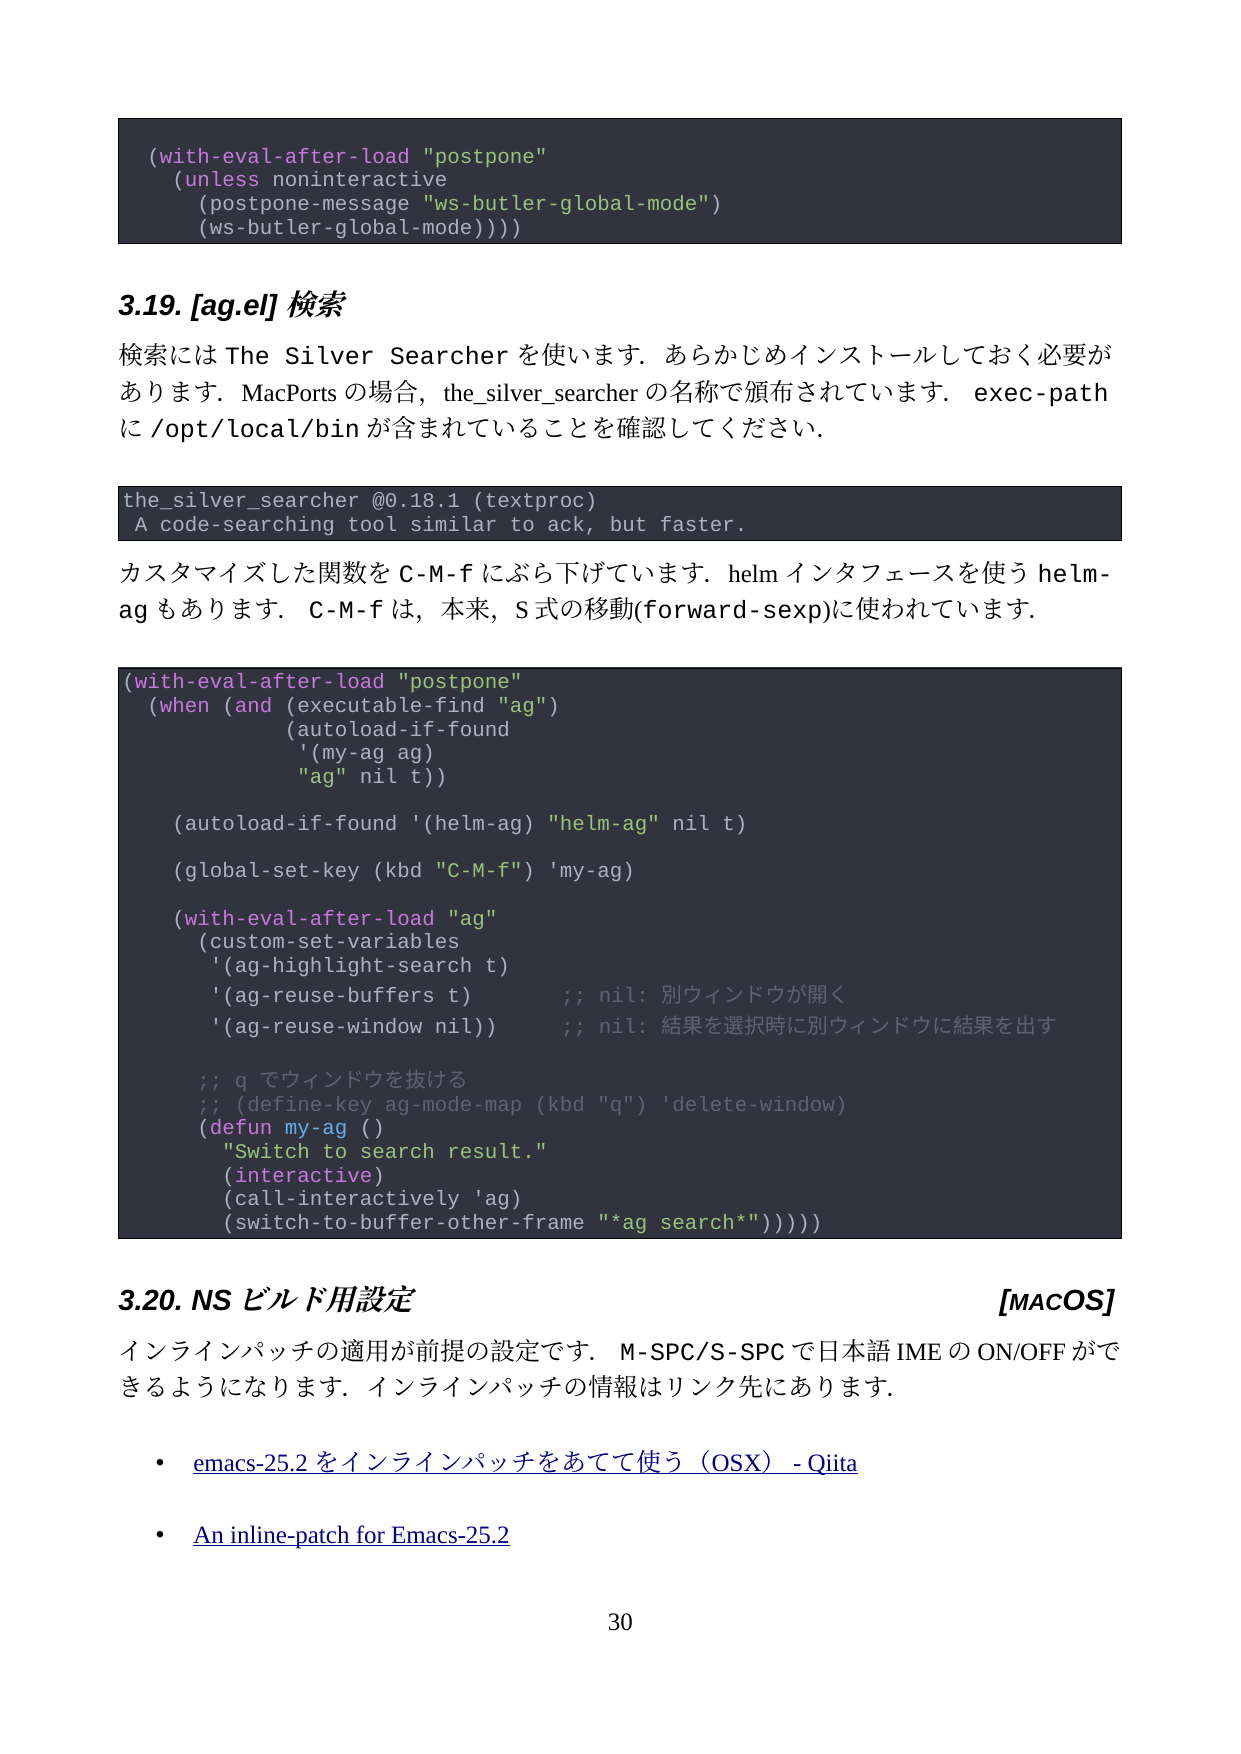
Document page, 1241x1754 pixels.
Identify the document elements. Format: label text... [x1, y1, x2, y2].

text (autoload-if-found [119, 715, 1121, 738]
list An inline-patch for Emacs-25.2 [156, 1520, 1122, 1577]
text "Switch to search result." [119, 1137, 1121, 1161]
text ;; q でウィンドウを抜ける [119, 1059, 1121, 1090]
text A code-searching tool similar to ack, but faster. [119, 510, 1121, 540]
text (custom-set-variables [119, 927, 1121, 951]
text (switch-to-buffer-other-frame "*ag search*"))))) [119, 1208, 1121, 1238]
text (when (and (executable-find "ag") [119, 691, 1121, 715]
subtitle NSビルド用設定 [macOS] [118, 1277, 1122, 1319]
text (global-set-key (kbd "C-M-f") 'my-ag) [119, 857, 1121, 880]
text '(my-ag ag) [119, 738, 1121, 762]
text (with-eval-after-load "postpone" [119, 669, 1121, 691]
text the_silver_searcher @0.18.1 (textproc) [119, 487, 1121, 510]
text (postpone-message "ws-butler-global-mode") [119, 189, 1121, 213]
subtitle [ag.el] 検索 [118, 282, 1122, 323]
text インラインパッチの適用が前提の設定です． M-SPC/S-SPC で日本語IMEのON/OFFができるようになります．インラインパッチの情報はリンク先にあります． [118, 1331, 1122, 1432]
text (with-eval-after-load "ag" [119, 904, 1121, 927]
list emacs-25.2 をインラインパッチをあてて使う（OSX） - Qiita [156, 1445, 1122, 1507]
text 検索には The Silver Searcher を使います．あらかじめインストールしておく必要があります．MacPorts の場合，the_silver_searcher の名称で頒布されています． exec-path に /opt/local/bin が含まれていることを確認してください． [118, 336, 1122, 473]
text カスタマイズした関数を C-M-f にぶら下げています．helm インタフェースを使う helm-ag もあります． C-M-f は，本来，S式の移動(forward-sexp)に使われています． [118, 554, 1122, 655]
text (autoload-if-found '(helm-ag) "helm-ag" nil t) [119, 809, 1121, 833]
text '(ag-reuse-buffers t) ;; nil: 別ウィンドウが開く [119, 975, 1121, 1005]
text (unless noninteractive [119, 165, 1121, 189]
text (ws-butler-global-mode)))) [119, 213, 1121, 243]
text "ag" nil t)) [119, 762, 1121, 786]
text (interactive) [119, 1161, 1121, 1184]
text '(ag-highlight-search t) [119, 951, 1121, 975]
text ;; (define-key ag-mode-map (kbd "q") 'delete-window) [119, 1090, 1121, 1113]
text (call-interactively 'ag) [119, 1184, 1121, 1208]
text (with-eval-after-load "postpone" [119, 142, 1121, 165]
text (defun my-ag () [119, 1113, 1121, 1137]
text '(ag-reuse-window nil)) ;; nil: 結果を選択時に別ウィンドウに結果を出す [119, 1005, 1121, 1036]
